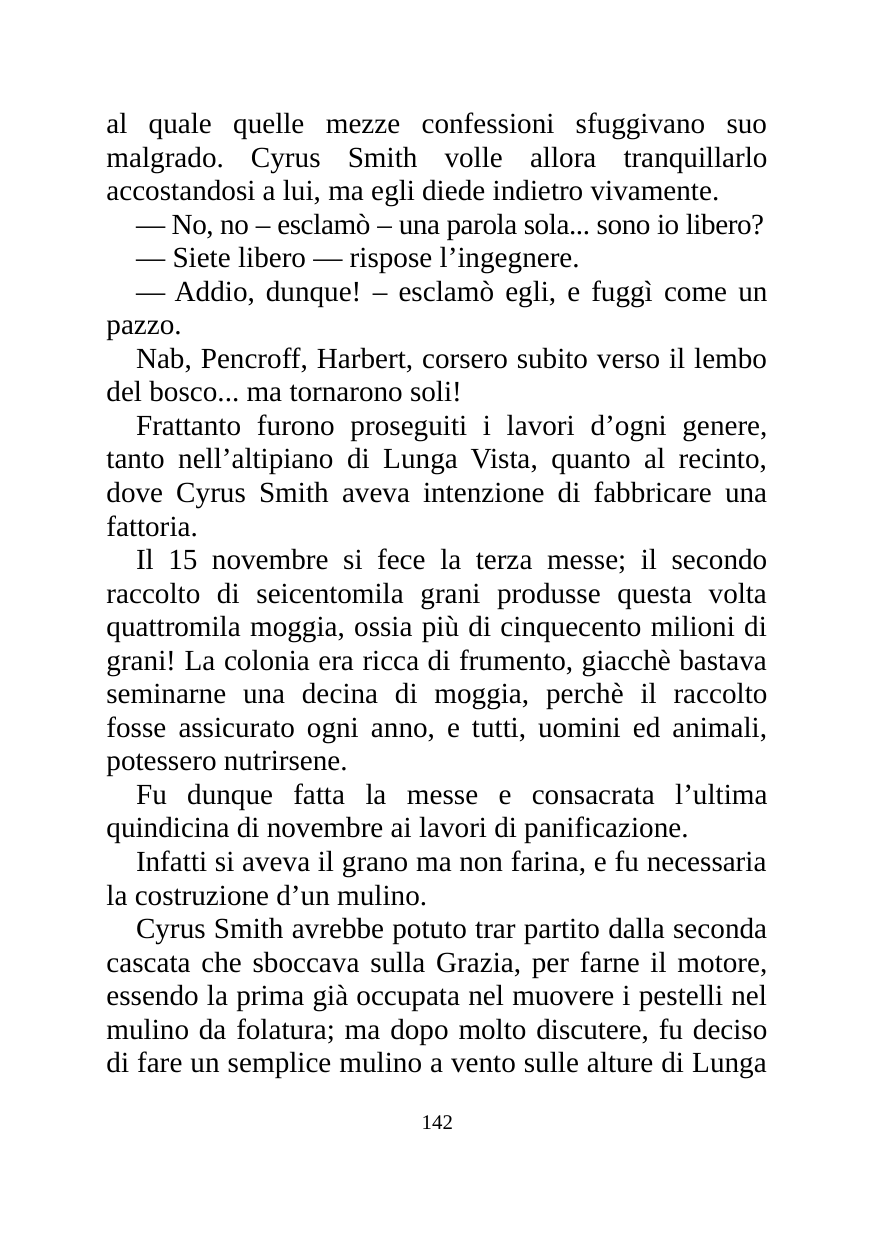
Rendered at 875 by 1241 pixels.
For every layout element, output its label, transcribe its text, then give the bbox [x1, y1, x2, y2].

text Nab, Pencroff, Harbert, corsero subito verso il lembo del bosco... ma tornarono soli! [106, 341, 768, 408]
text al quale quelle mezze confessioni sfuggivano suo malgrado. Cyrus Smith volle allora tranquillarlo accostandosi a lui, ma egli diede indietro vivamente. [106, 106, 768, 207]
text Frattanto furono proseguiti i lavori d’ogni genere, tanto nell’altipiano di Lunga Vista, quanto al recinto, dove Cyrus Smith aveva intenzione di fabbricare una fattoria. [106, 408, 768, 542]
text — Addio, dunque! – esclamò egli, e fuggì come un pazzo. [106, 274, 768, 341]
text Cyrus Smith avrebbe potuto trar partito dalla seconda cascata che sboccava sulla Grazia, per farne il motore, essendo la prima già occupata nel muovere i pestelli nel mulino da folatura; ma dopo molto discutere, fu deciso di fare un semplice mulino a vento sulle alture di Lunga [106, 911, 768, 1079]
text — Siete libero — rispose l’ingegnere. [106, 240, 768, 274]
text Fu dunque fatta la messe e consacrata l’ultima quindicina di novembre ai lavori di panificazione. [106, 777, 768, 844]
text — No, no – esclamò – una parola sola... sono io libero? [106, 207, 768, 240]
text Infatti si aveva il grano ma non farina, e fu necessaria la costruzione d’un mulino. [106, 844, 768, 911]
text Il 15 novembre si fece la terza messe; il secondo raccolto di seicentomila grani produsse questa volta quattromila moggia, ossia più di cinquecento milioni di grani! La colonia era ricca di frumento, giacchè bastava seminarne una decina di moggia, perchè il raccolto fosse assicurato ogni anno, e tutti, uomini ed animali, potessero nutrirsene. [106, 542, 768, 777]
